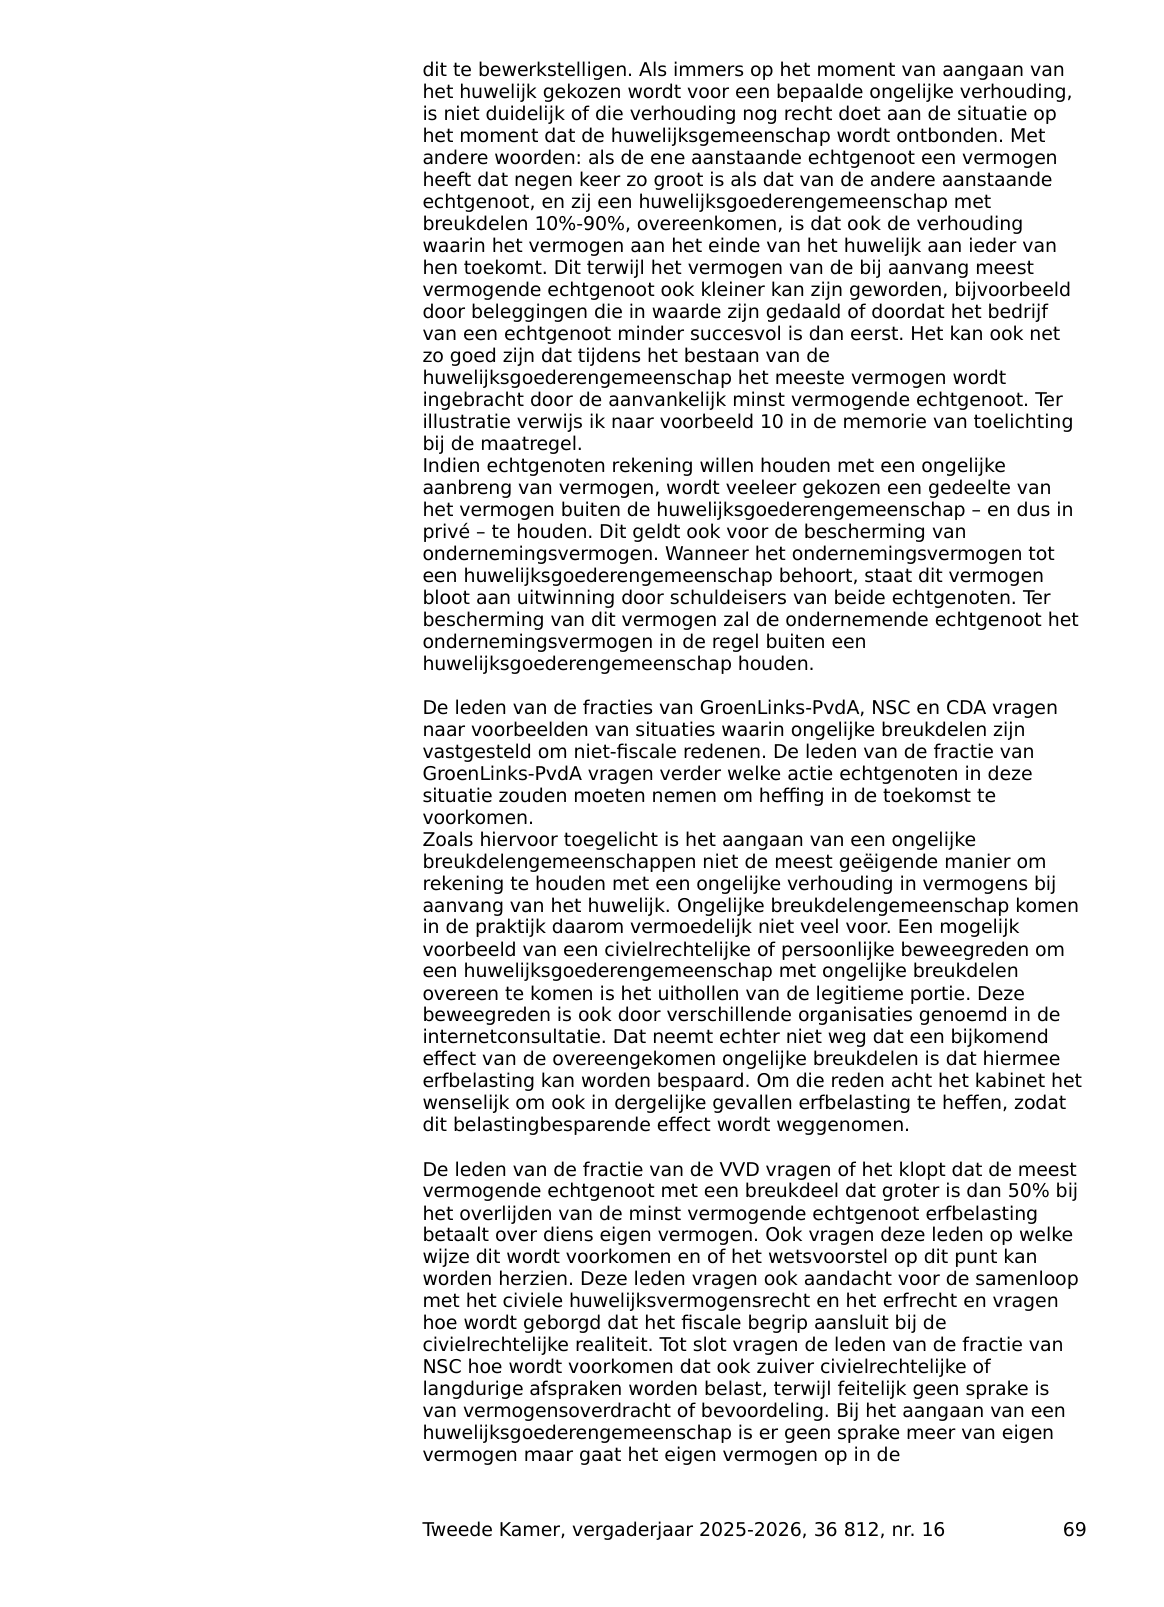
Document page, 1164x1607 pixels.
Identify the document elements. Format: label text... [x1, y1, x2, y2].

text De leden van de fractie van de VVD vragen of het klopt dat de meest vermogende echtgenoot met een breukdeel dat groter is dan 50% bij het overlijden van de minst vermogende echtgenoot erfbelasting betaalt over diens eigen vermogen. Ook vragen deze leden op welke wijze dit wordt voorkomen en of het wetsvoorstel op dit punt kan worden herzien. Deze leden vragen ook aandacht voor de samenloop met het civiele huwelijksvermogensrecht en het erfrecht en vragen hoe wordt geborgd dat het fiscale begrip aansluit bij de civielrechtelijke realiteit. Tot slot vragen de leden van de fractie van NSC hoe wordt voorkomen dat ook zuiver civielrechtelijke of langdurige afspraken worden belast, terwijl feitelijk geen sprake is van vermogensoverdracht of bevoordeling. Bij het aangaan van een huwelijksgoederengemeenschap is er geen sprake meer van eigen vermogen maar gaat het eigen vermogen op in de [422, 1158, 1087, 1466]
text dit te bewerkstelligen. Als immers op het moment van aangaan van het huwelijk gekozen wordt voor een bepaalde ongelijke verhouding, is niet duidelijk of die verhouding nog recht doet aan de situatie op het moment dat de huwelijksgemeenschap wordt ontbonden. Met andere woorden: als de ene aanstaande echtgenoot een vermogen heeft dat negen keer zo groot is als dat van de andere aanstaande echtgenoot, en zij een huwelijksgoederengemeenschap met breukdelen 10%-90%, overeenkomen, is dat ook de verhouding waarin het vermogen aan het einde van het huwelijk aan ieder van hen toekomt. Dit terwijl het vermogen van de bij aanvang meest vermogende echtgenoot ook kleiner kan zijn geworden, bijvoorbeeld door beleggingen die in waarde zijn gedaald of doordat het bedrijf van een echtgenoot minder succesvol is dan eerst. Het kan ook net zo goed zijn dat tijdens het bestaan van de huwelijksgoederengemeenschap het meeste vermogen wordt ingebracht door de aanvankelijk minst vermogende echtgenoot. Ter illustratie verwijs ik naar voorbeeld 10 in de memorie van toelichting bij de maatregel. [422, 59, 1087, 455]
text Zoals hiervoor toegelicht is het aangaan van een ongelijke breukdelengemeenschappen niet de meest geëigende manier om rekening te houden met een ongelijke verhouding in vermogens bij aanvang van het huwelijk. Ongelijke breukdelengemeenschap komen in de praktijk daarom vermoedelijk niet veel voor. Een mogelijk voorbeeld van een civielrechtelijke of persoonlijke beweegreden om een huwelijksgoederengemeenschap met ongelijke breukdelen overeen te komen is het uithollen van de legitieme portie. Deze beweegreden is ook door verschillende organisaties genoemd in de internetconsultatie. Dat neemt echter niet weg dat een bijkomend effect van de overeengekomen ongelijke breukdelen is dat hiermee erfbelasting kan worden bespaard. Om die reden acht het kabinet het wenselijk om ook in dergelijke gevallen erfbelasting te heffen, zodat dit belastingbesparende effect wordt weggenomen. [422, 828, 1087, 1136]
text Indien echtgenoten rekening willen houden met een ongelijke aanbreng van vermogen, wordt veeleer gekozen een gedeelte van het vermogen buiten de huwelijksgoederengemeenschap – en dus in privé – te houden. Dit geldt ook voor de bescherming van ondernemingsvermogen. Wanneer het ondernemingsvermogen tot een huwelijksgoederengemeenschap behoort, staat dit vermogen bloot aan uitwinning door schuldeisers van beide echtgenoten. Ter bescherming van dit vermogen zal de ondernemende echtgenoot het ondernemingsvermogen in de regel buiten een huwelijksgoederengemeenschap houden. [422, 455, 1087, 674]
text De leden van de fracties van GroenLinks-PvdA, NSC en CDA vragen naar voorbeelden van situaties waarin ongelijke breukdelen zijn vastgesteld om niet-fiscale redenen. De leden van de fractie van GroenLinks-PvdA vragen verder welke actie echtgenoten in deze situatie zouden moeten nemen om heffing in de toekomst te voorkomen. [422, 697, 1087, 828]
